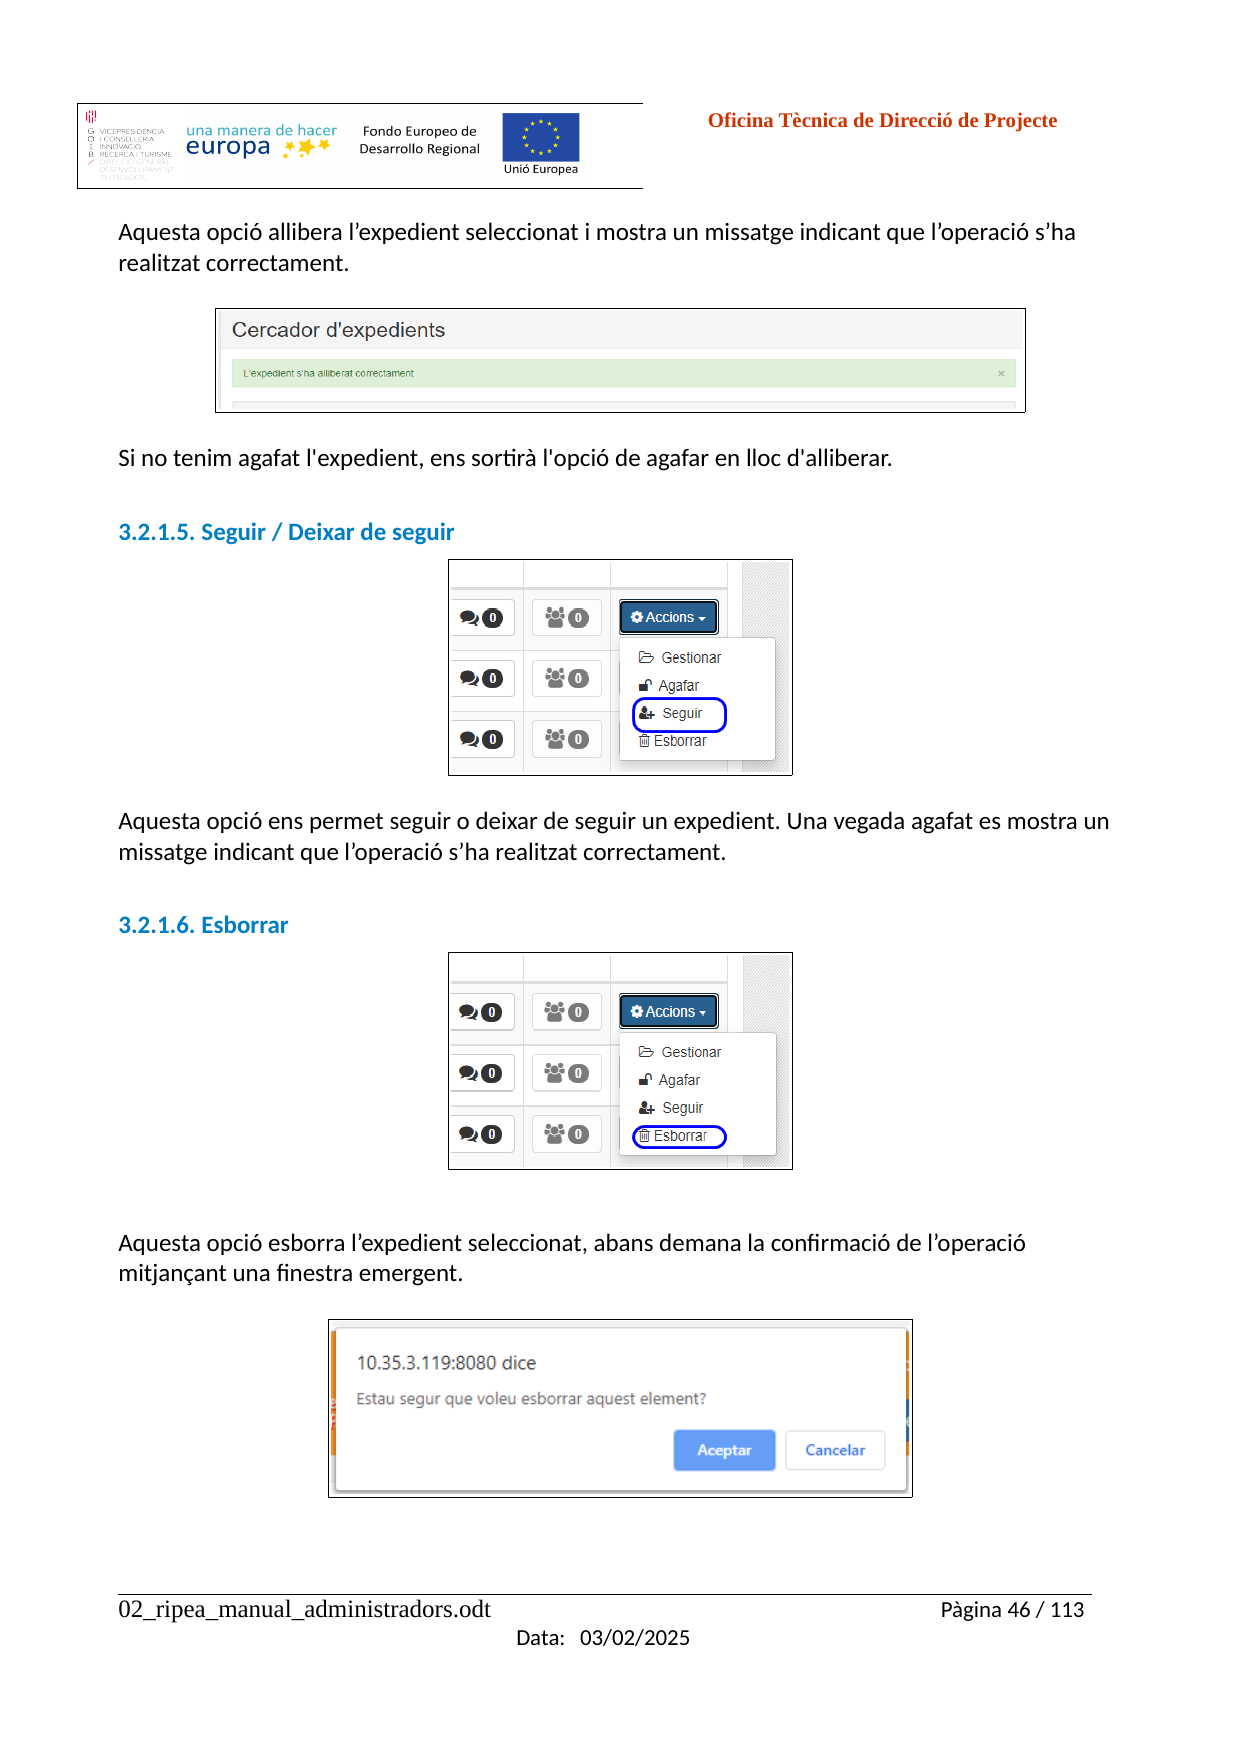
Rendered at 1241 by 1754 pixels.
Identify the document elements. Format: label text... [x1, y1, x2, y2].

picture [184, 108, 585, 182]
picture [451, 562, 789, 772]
text Si no tenim agafat l'expedient, ens sortirà l'opció de agafar en lloc d'alliberar. [118, 442, 1122, 473]
picture [82, 108, 178, 182]
picture [218, 311, 1023, 409]
subtitle 3.2.1.6. Esborrar [118, 909, 1122, 940]
subtitle 3.2.1.5. Seguir / Deixar de seguir [118, 516, 1122, 547]
text Aquesta opció ens permet seguir o deixar de seguir un expedient. Una vegada agafat es mostra un missatge indicant que l’operació s’ha realitzat correctament. [118, 805, 1122, 866]
picture [331, 1321, 910, 1494]
text Aquesta opció esborra l’expedient seleccionat, abans demana la confirmació de l’operació mitjançant una finestra emergent. [118, 1227, 1122, 1288]
text Aquesta opció allibera l’expedient seleccionat i mostra un missatge indicant que l’operació s’ha realitzat correctament. [118, 216, 1122, 277]
picture [450, 955, 790, 1167]
